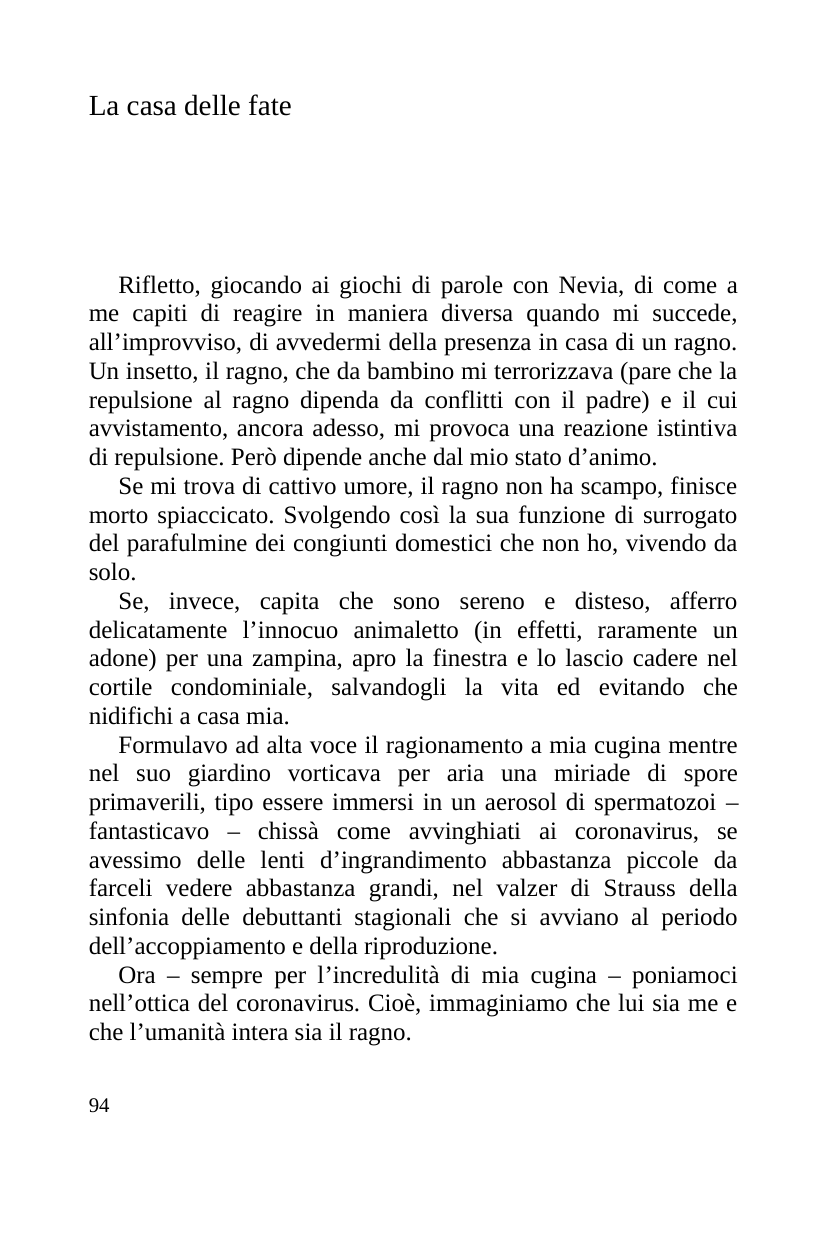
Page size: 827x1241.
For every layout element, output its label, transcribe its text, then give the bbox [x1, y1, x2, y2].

text Se, invece, capita che sono sereno e disteso, afferro delicatamente l’innocuo animaletto (in effetti, raramente un adone) per una zampina, apro la finestra e lo lascio cadere nel cortile condominiale, salvandogli la vita ed evitando che nidifichi a casa mia. [88, 586, 738, 730]
text Se mi trova di cattivo umore, il ragno non ha scampo, finisce morto spiaccicato. Svolgendo così la sua funzione di surrogato del parafulmine dei congiunti domestici che non ho, vivendo da solo. [88, 471, 738, 586]
text Ora ‒ sempre per l’incredulità di mia cugina ‒ poniamoci nell’ottica del coronavirus. Cioè, immaginiamo che lui sia me e che l’umanità intera sia il ragno. [88, 960, 738, 1046]
text La casa delle fate [88, 88, 738, 122]
text Rifletto, giocando ai giochi di parole con Nevia, di come a me capiti di reagire in maniera diversa quando mi succede, all’improvviso, di avvedermi della presenza in casa di un ragno. Un insetto, il ragno, che da bambino mi terrorizzava (pare che la repulsione al ragno dipenda da conflitti con il padre) e il cui avvistamento, ancora adesso, mi provoca una reazione istintiva di repulsione. Però dipende anche dal mio stato d’animo. [88, 270, 738, 471]
text Formulavo ad alta voce il ragionamento a mia cugina mentre nel suo giardino vorticava per aria una miriade di spore primaverili, tipo essere immersi in un aerosol di spermatozoi – fantasticavo – chissà come avvinghiati ai coronavirus, se avessimo delle lenti d’ingrandimento abbastanza piccole da farceli vedere abbastanza grandi, nel valzer di Strauss della sinfonia delle debuttanti stagionali che si avviano al periodo dell’accoppiamento e della riproduzione. [88, 730, 738, 960]
